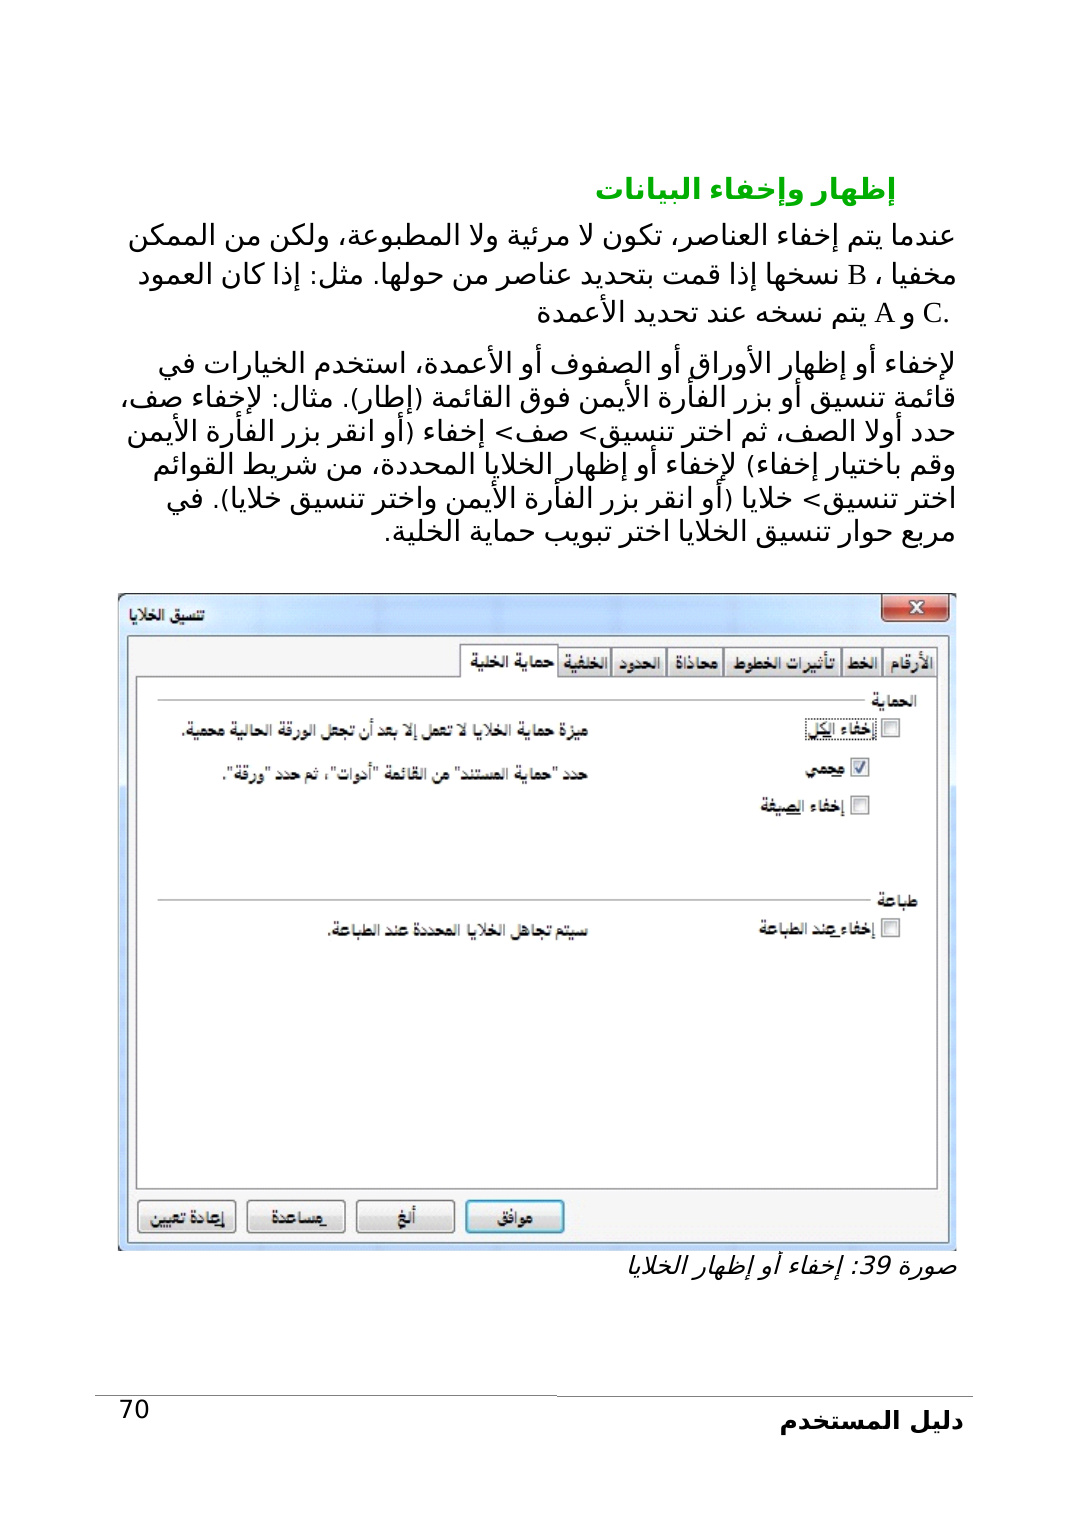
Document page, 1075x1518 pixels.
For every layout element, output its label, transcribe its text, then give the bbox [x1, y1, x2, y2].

text عندما يتم إخفاء العناصر، تكون لا مرئية ولا المطبوعة، ولكن من الممكن نسخها إذا قمت بتحديد عناصر من حولها. مثل: إذا كان العمود B مخفيا ، يتم نسخه عند تحديد الأعمدة A و C. [118, 218, 957, 329]
subtitle إظهار وإخفاء البيانات [118, 133, 957, 206]
text صورة 39: إخفاء أو إظهار الخلايا [118, 1251, 957, 1280]
text لإخفاء أو إظهار الأوراق أو الصفوف أو الأعمدة، استخدم الخيارات في قائمة تنسيق أو بزر الفأرة الأيمن فوق القائمة (إطار). مثال: لإخفاء صف، حدد أولا الصف، ثم اختر تنسيق> صف> إخفاء (أو انقر بزر الفأرة الأيمن وقم باختيار إخفاء) لإخفاء أو إظهار الخلايا المحددة، من شريط القوائم اختر تنسيق> خلايا (أو انقر بزر الفأرة الأيمن واختر تنسيق خلايا). في مربع حوار تنسيق الخلايا اختر تبويب حماية الخلية. [118, 347, 957, 548]
